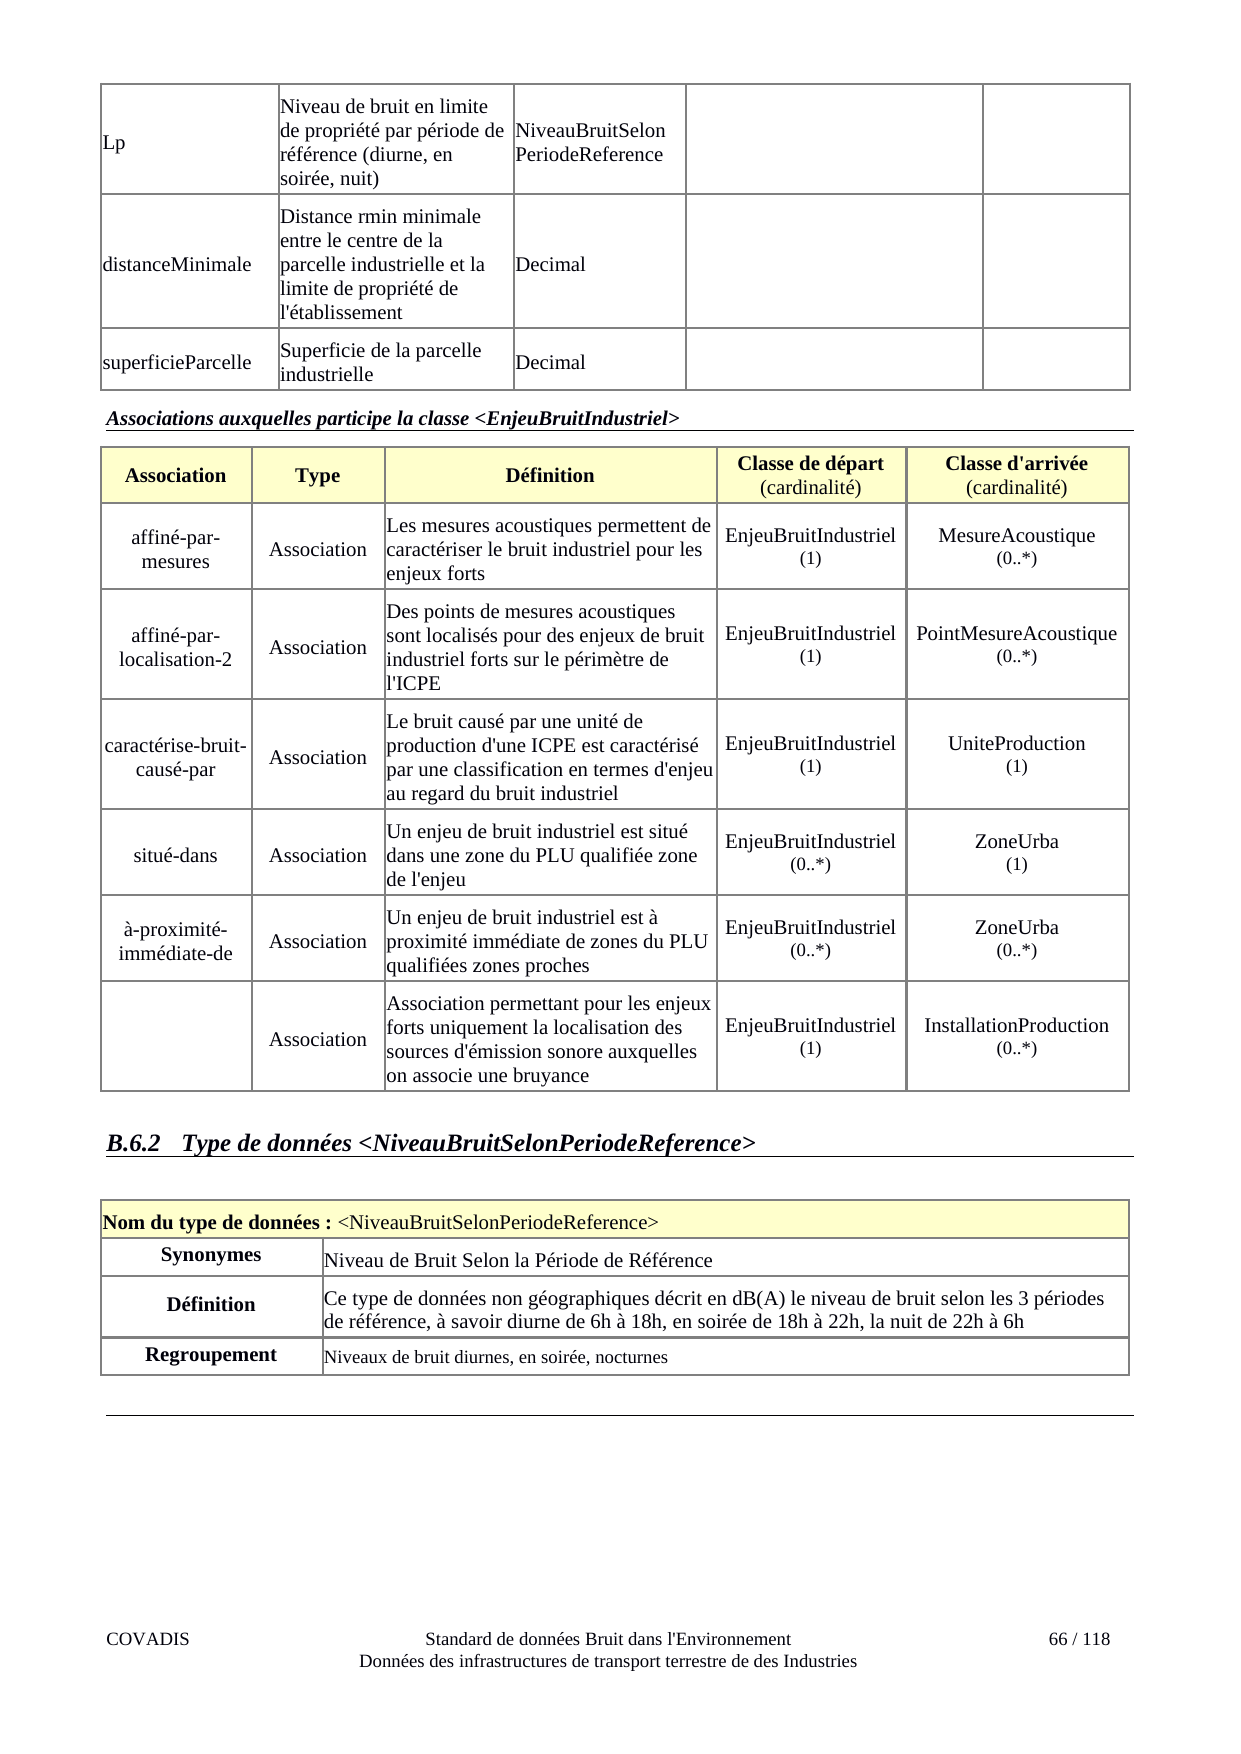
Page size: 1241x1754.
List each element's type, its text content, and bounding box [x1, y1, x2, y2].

table_cell UniteProduction (1) [908, 700, 1128, 808]
table_cell MesureAcoustique (0..*) [908, 504, 1128, 588]
table_cell Decimal [515, 329, 685, 389]
table_cell Définition [102, 1277, 322, 1336]
table_header Association [102, 448, 251, 502]
table_cell affiné-par-localisation-2 [102, 590, 251, 698]
table_cell Niveaux de bruit diurnes, en soirée, nocturnes [324, 1339, 1128, 1374]
table_cell superficieParcelle [102, 329, 278, 389]
table_cell [687, 195, 982, 327]
table_cell Les mesures acoustiques permettent de caractériser le bruit industriel pour les enjeux forts [386, 504, 716, 588]
table_cell EnjeuBruitIndustriel (0..*) [718, 810, 905, 894]
table_cell [687, 85, 982, 193]
table_cell affiné-par-mesures [102, 504, 251, 588]
table_cell Superficie de la parcelle industrielle [280, 329, 513, 389]
table_cell caractérise-bruit-causé-par [102, 700, 251, 808]
table_cell [687, 329, 982, 389]
table_header Définition [386, 448, 716, 502]
table_cell Lp [102, 85, 278, 193]
table_cell ZoneUrba (0..*) [908, 896, 1128, 980]
table_cell EnjeuBruitIndustriel (1) [718, 982, 905, 1090]
table_cell ZoneUrba (1) [908, 810, 1128, 894]
table_cell Regroupement [102, 1339, 322, 1374]
table_cell InstallationProduction (0..*) [908, 982, 1128, 1090]
table_cell EnjeuBruitIndustriel (1) [718, 700, 905, 808]
table_cell [102, 982, 251, 1090]
table_cell Association permettant pour les enjeux forts uniquement la localisation des sources d'émission sonore auxquelles on associe une bruyance [386, 982, 716, 1090]
table_cell Synonymes [102, 1239, 322, 1274]
table_header Nom du type de données : <NiveauBruitSelonPeriodeReference> [102, 1201, 1128, 1237]
table_header Classe de départ (cardinalité) [718, 448, 905, 502]
table_cell NiveauBruitSelon PeriodeReference [515, 85, 685, 193]
table_cell PointMesureAcoustique (0..*) [908, 590, 1128, 698]
table_cell Des points de mesures acoustiques sont localisés pour des enjeux de bruit industriel forts sur le périmètre de l'ICPE [386, 590, 716, 698]
table_cell à-proximité-immédiate-de [102, 896, 251, 980]
table_cell Ce type de données non géographiques décrit en dB(A) le niveau de bruit selon les 3 périodes de référence, à savoir diurne de 6h à 18h, en soirée de 18h à 22h, la nuit de 22h à 6h [324, 1277, 1128, 1336]
table_cell Niveau de bruit en limite de propriété par période de référence (diurne, en soirée, nuit) [280, 85, 513, 193]
table_cell Distance rmin minimale entre le centre de la parcelle industrielle et la limite de propriété de l'établissement [280, 195, 513, 327]
table_cell distanceMinimale [102, 195, 278, 327]
table_header Classe d'arrivée (cardinalité) [908, 448, 1128, 502]
table_cell Decimal [515, 195, 685, 327]
table_cell EnjeuBruitIndustriel (0..*) [718, 896, 905, 980]
table_cell Niveau de Bruit Selon la Période de Référence [324, 1239, 1128, 1274]
table_cell Association [253, 982, 384, 1090]
table_cell Association [253, 590, 384, 698]
table_cell [984, 329, 1129, 389]
table_cell [984, 195, 1129, 327]
table_header Type [253, 448, 384, 502]
table_cell Association [253, 896, 384, 980]
table_cell Association [253, 700, 384, 808]
table_cell EnjeuBruitIndustriel (1) [718, 590, 905, 698]
table_cell Association [253, 504, 384, 588]
table_cell Le bruit causé par une unité de production d'une ICPE est caractérisé par une classification en termes d'enjeu au regard du bruit industriel [386, 700, 716, 808]
table_cell [984, 85, 1129, 193]
table_cell situé-dans [102, 810, 251, 894]
table_cell EnjeuBruitIndustriel (1) [718, 504, 905, 588]
table_cell Un enjeu de bruit industriel est situé dans une zone du PLU qualifiée zone de l'enjeu [386, 810, 716, 894]
subtitle Associations auxquelles participe la classe <EnjeuBruitIndustriel> [106, 406, 1134, 430]
table_cell Association [253, 810, 384, 894]
table_cell Un enjeu de bruit industriel est à proximité immédiate de zones du PLU qualifiées zones proches [386, 896, 716, 980]
subtitle Type de données <NiveauBruitSelonPeriodeReference> [106, 1128, 1134, 1156]
